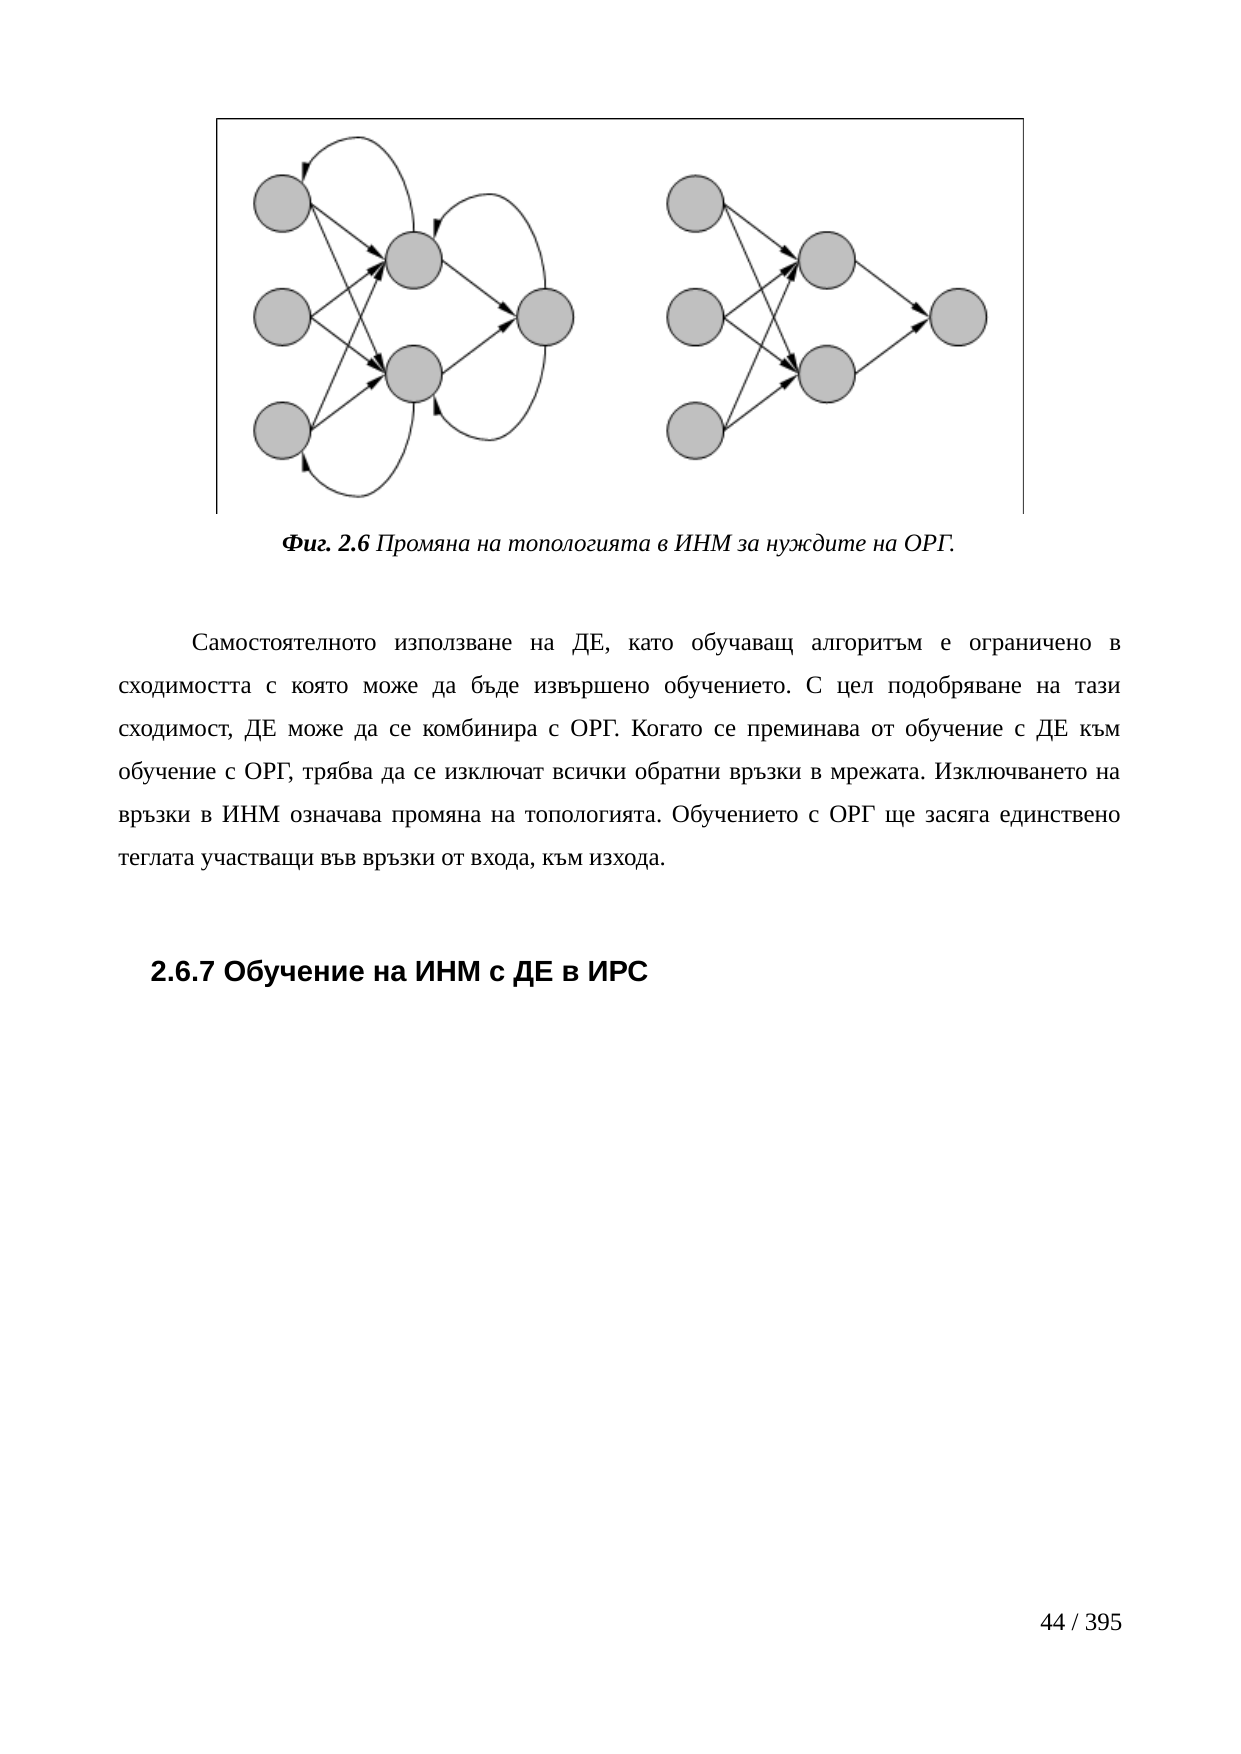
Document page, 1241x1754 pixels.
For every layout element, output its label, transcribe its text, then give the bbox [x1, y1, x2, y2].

subtitle 2.6.7 Обучение на ИНМ с ДЕ в ИРС [118, 953, 1122, 987]
text Самостоятелното използване на ДЕ, като обучаващ алгоритъм е ограничено в сходимостта с която може да бъде извършено обучението. С цел подобряване на тази сходимост, ДЕ може да се комбинира с ОРГ. Когато се преминава от обучение с ДЕ към обучение с ОРГ, трябва да се изключат всички обратни връзки в мрежата. Изключването на връзки в ИНМ означава промяна на топологията. Обучението с ОРГ ще засяга единствено теглата участващи във връзки от входа, към изхода. [118, 627, 1122, 871]
text Фиг. 2.6 Промяна на топологията в ИНМ за нуждите на ОРГ. [118, 118, 1122, 557]
